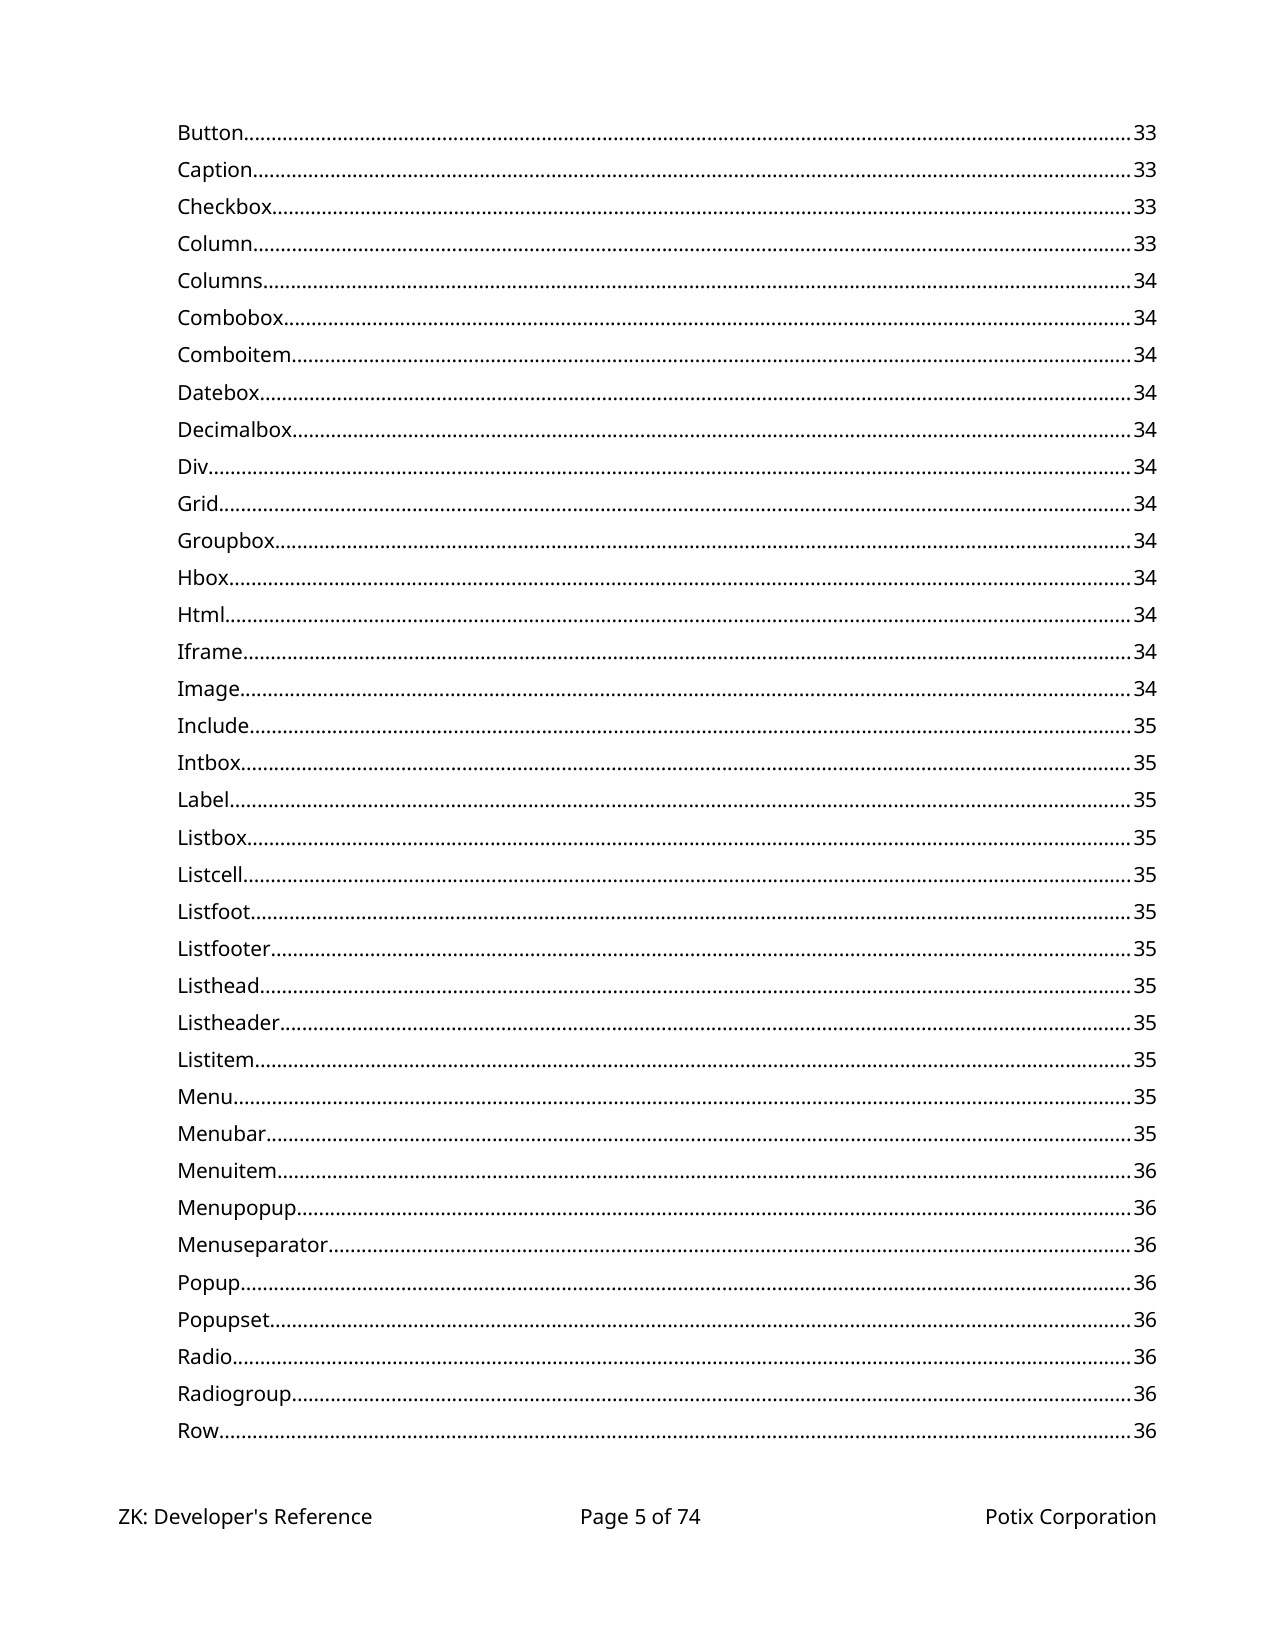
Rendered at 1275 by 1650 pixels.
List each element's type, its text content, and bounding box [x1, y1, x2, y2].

text Listbox 35 [177, 823, 1157, 851]
text Listfoot 35 [177, 897, 1157, 925]
text Label 35 [177, 786, 1157, 814]
text Iframe 34 [177, 637, 1157, 666]
text Intbox 35 [177, 748, 1157, 777]
text Menuitem 36 [177, 1156, 1157, 1185]
text Groupbox 34 [177, 526, 1157, 554]
text Menuseparator 36 [177, 1231, 1157, 1259]
text Row 36 [177, 1416, 1157, 1444]
text Checkbox 33 [177, 192, 1157, 221]
text Radio 36 [177, 1342, 1157, 1370]
text Combobox 34 [177, 303, 1157, 332]
text Html 34 [177, 600, 1157, 628]
text Datebox 34 [177, 378, 1157, 406]
text Columns 34 [177, 266, 1157, 295]
text Popupset 36 [177, 1305, 1157, 1333]
text Listitem 35 [177, 1045, 1157, 1073]
text Caption 33 [177, 155, 1157, 183]
text Menu 35 [177, 1082, 1157, 1111]
text Listcell 35 [177, 860, 1157, 888]
text Column 33 [177, 229, 1157, 258]
text Grid 34 [177, 489, 1157, 517]
text Menubar 35 [177, 1119, 1157, 1148]
text Popup 36 [177, 1268, 1157, 1296]
text Decimalbox 34 [177, 415, 1157, 443]
text Listfooter 35 [177, 934, 1157, 962]
text Listheader 35 [177, 1008, 1157, 1036]
text Include 35 [177, 711, 1157, 740]
text Listhead 35 [177, 971, 1157, 999]
text Radiogroup 36 [177, 1379, 1157, 1407]
text Menupopup 36 [177, 1193, 1157, 1222]
text Hbox 34 [177, 563, 1157, 591]
text Comboitem 34 [177, 341, 1157, 369]
text Button 33 [177, 118, 1157, 146]
text Image 34 [177, 674, 1157, 703]
text Div 34 [177, 452, 1157, 480]
